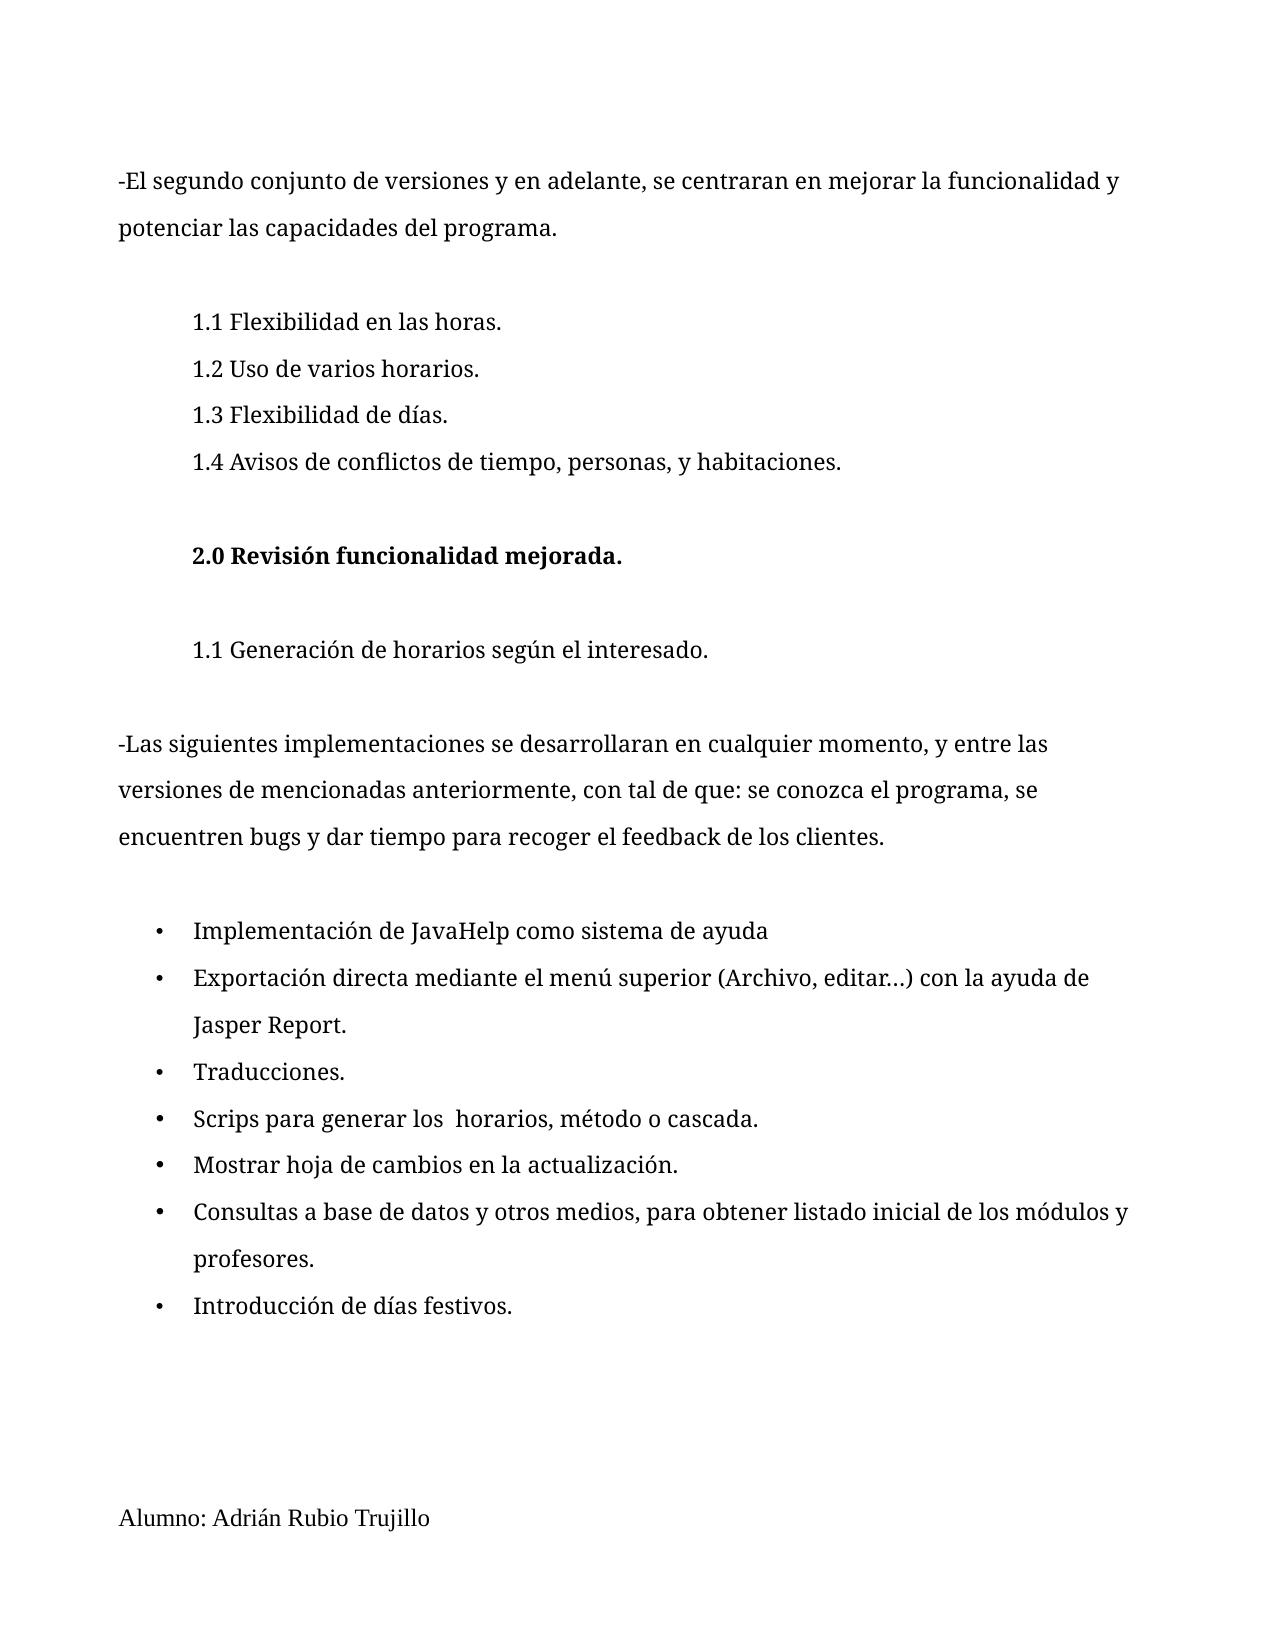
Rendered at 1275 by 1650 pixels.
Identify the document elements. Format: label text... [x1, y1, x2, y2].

list Introducción de días festivos. [156, 1290, 1157, 1321]
text 1.3 Flexibilidad de días. [118, 399, 1157, 431]
text 1.4 Avisos de conflictos de tiempo, personas, y habitaciones. [118, 446, 1157, 477]
list Consultas a base de datos y otros medios, para obtener listado inicial de los módulos y profesores. [156, 1196, 1157, 1274]
list Implementación de JavaHelp como sistema de ayuda [156, 915, 1157, 946]
text 1.1 Flexibilidad en las horas. [118, 306, 1157, 337]
text -El segundo conjunto de versiones y en adelante, se centraran en mejorar la funcionalidad y potenciar las capacidades del programa. [118, 165, 1157, 243]
list Scrips para generar los horarios, método o cascada. [156, 1102, 1157, 1134]
list Mostrar hoja de cambios en la actualización. [156, 1149, 1157, 1181]
text 1.2 Uso de varios horarios. [118, 352, 1157, 384]
text 1.1 Generación de horarios según el interesado. [118, 634, 1157, 665]
list Exportación directa mediante el menú superior (Archivo, editar…) con la ayuda de Jasper Report. [156, 962, 1157, 1040]
text 2.0 Revisión funcionalidad mejorada. [118, 540, 1157, 571]
list Traducciones. [156, 1056, 1157, 1087]
text -Las siguientes implementaciones se desarrollaran en cualquier momento, y entre las versiones de mencionadas anteriormente, con tal de que: se conozca el programa, se encuentren bugs y dar tiempo para recoger el feedback de los clientes. [118, 727, 1157, 852]
